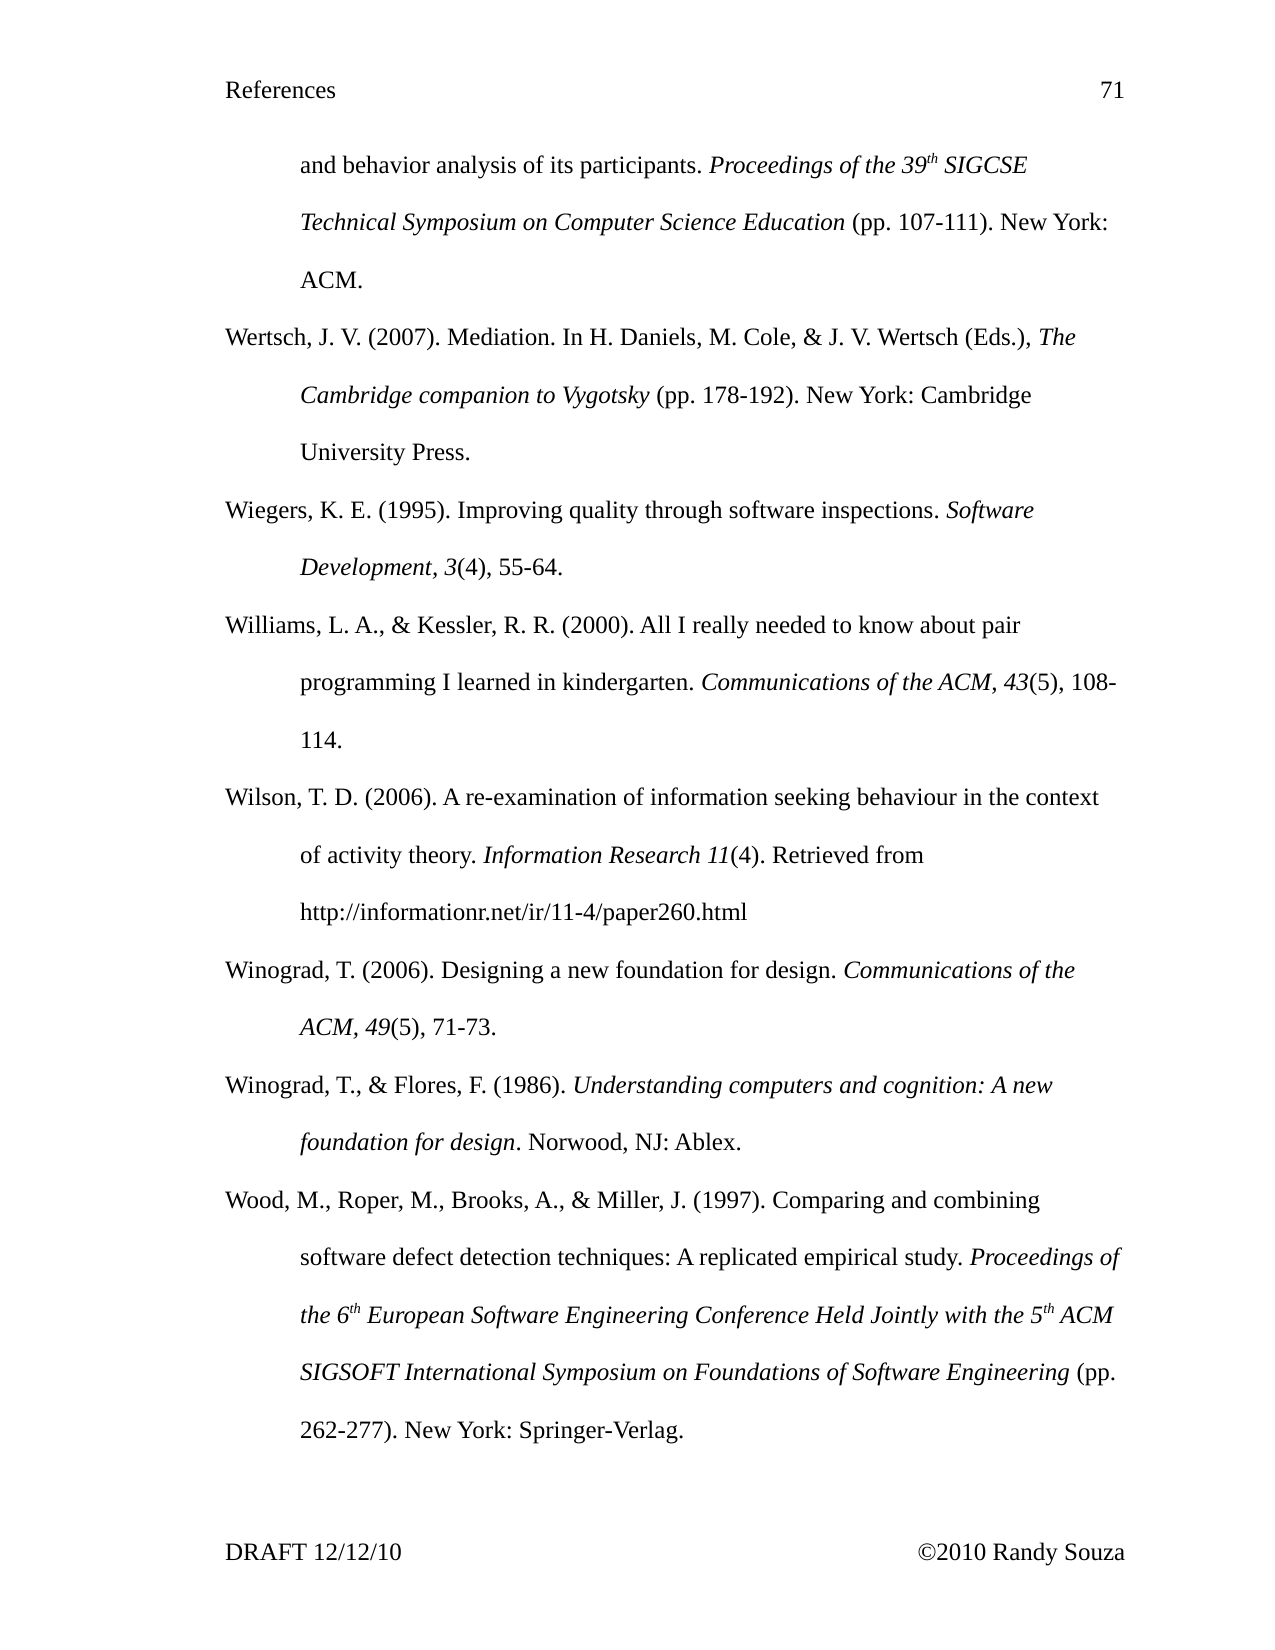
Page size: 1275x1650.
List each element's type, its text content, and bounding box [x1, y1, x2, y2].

text and behavior analysis of its participants. Proceedings of the 39th SIGCSE Technical Symposium on Computer Science Education (pp. 107-111). New York: ACM. [225, 150, 1125, 294]
text Wertsch, J. V. (2007). Mediation. In H. Daniels, M. Cole, & J. V. Wertsch (Eds.), The Cambridge companion to Vygotsky (pp. 178-192). New York: Cambridge University Press. [225, 322, 1125, 466]
text Wilson, T. D. (2006). A re-examination of information seeking behaviour in the context of activity theory. Information Research 11(4). Retrieved from http://informationr.net/ir/11-4/paper260.html [225, 782, 1125, 926]
text Williams, L. A., & Kessler, R. R. (2000). All I really needed to know about pair programming I learned in kindergarten. Communications of the ACM, 43(5), 108-114. [225, 610, 1125, 754]
text Wood, M., Roper, M., Brooks, A., & Miller, J. (1997). Comparing and combining software defect detection techniques: A replicated empirical study. Proceedings of the 6th European Software Engineering Conference Held Jointly with the 5th ACM SIGSOFT International Symposium on Foundations of Software Engineering (pp. 262-277). New York: Springer-Verlag. [225, 1185, 1125, 1444]
text Winograd, T., & Flores, F. (1986). Understanding computers and cognition: A new foundation for design. Norwood, NJ: Ablex. [225, 1070, 1125, 1156]
text Wiegers, K. E. (1995). Improving quality through software inspections. Software Development, 3(4), 55-64. [225, 495, 1125, 581]
text Winograd, T. (2006). Designing a new foundation for design. Communications of the ACM, 49(5), 71-73. [225, 955, 1125, 1041]
